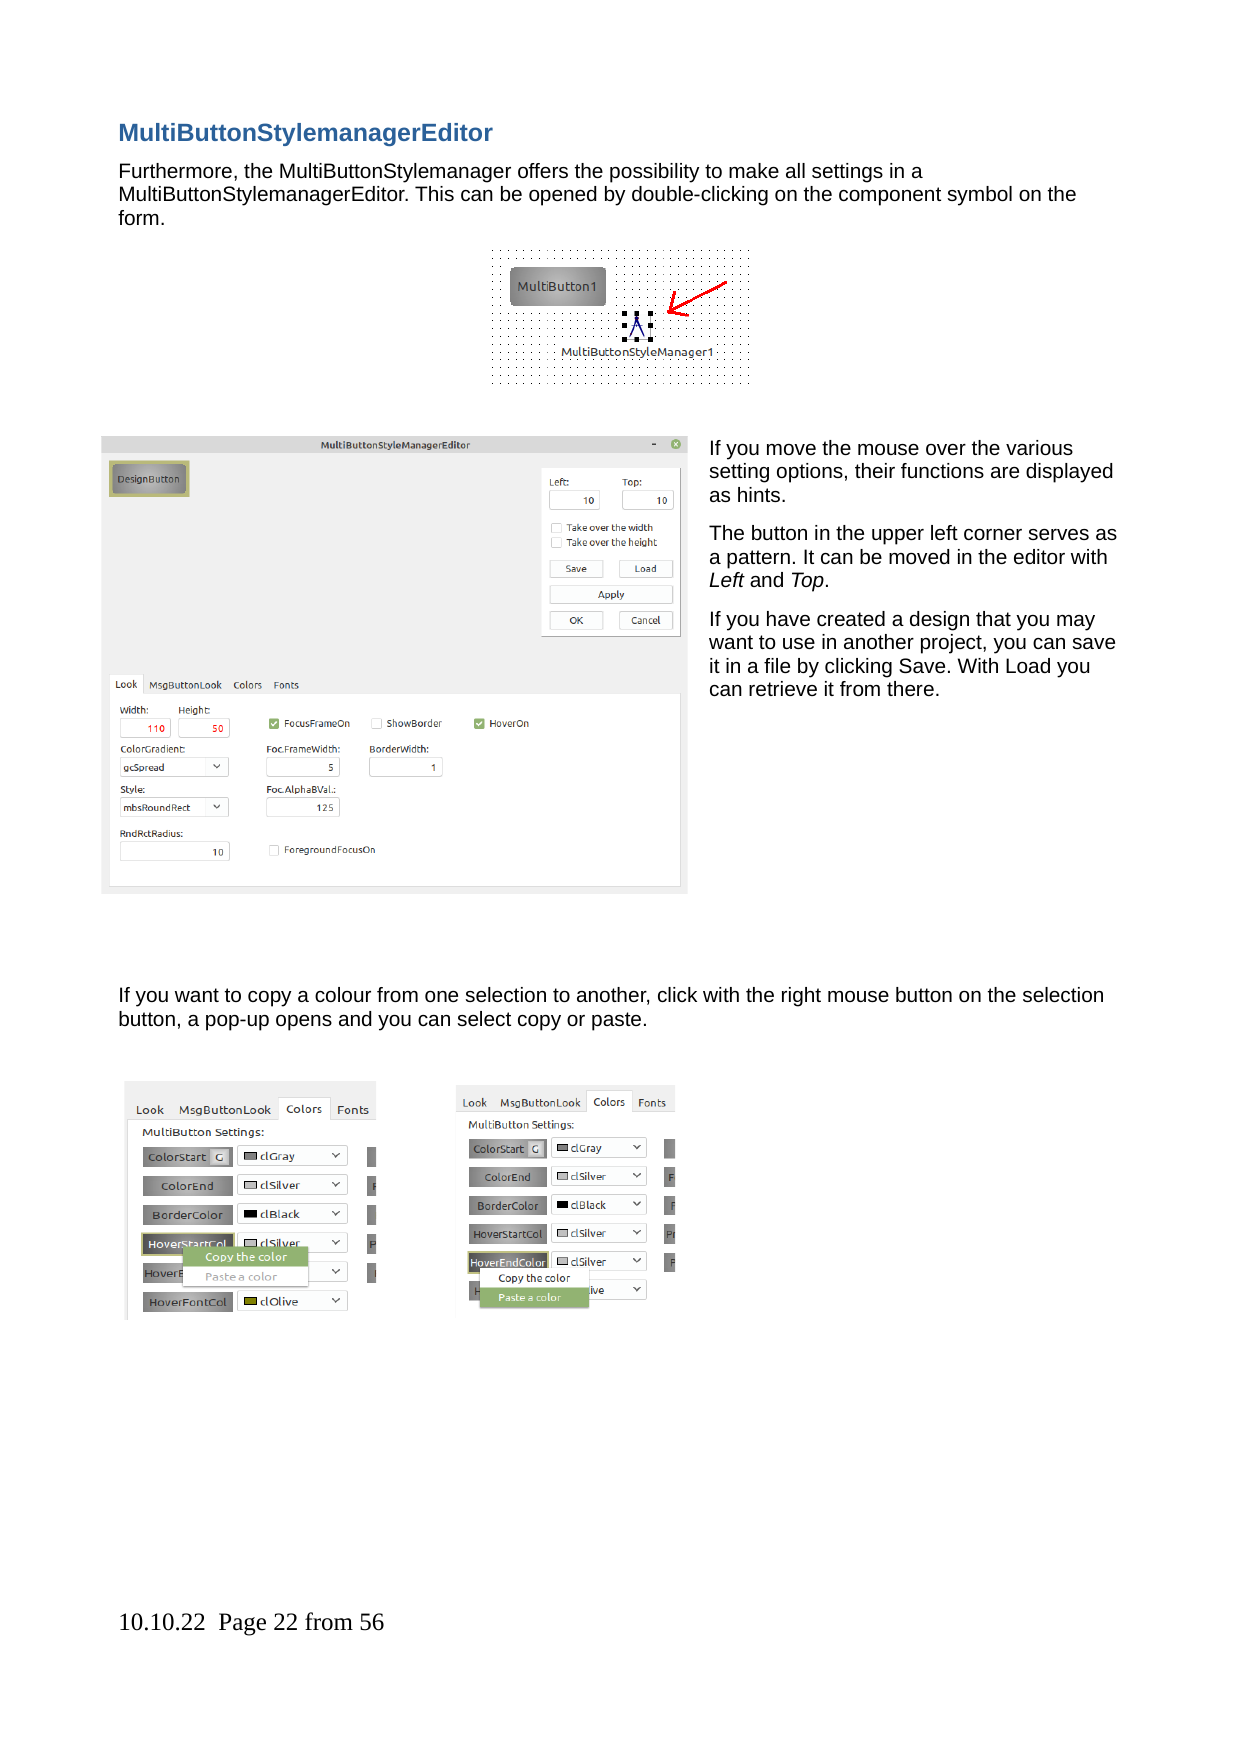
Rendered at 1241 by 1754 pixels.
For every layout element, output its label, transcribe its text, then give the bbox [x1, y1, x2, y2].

picture [101, 436, 688, 894]
text If you move the mouse over the various setting options, their functions are displayed as hints. [688, 436, 1122, 507]
subtitle MultiButtonStylemanagerEditor [118, 118, 1122, 147]
text Furthermore, the MultiButtonStylemanager offers the possibility to make all settings in a MultiButtonStylemanagerEditor. This can be opened by double-clicking on the component symbol on the form. [118, 159, 1122, 230]
text The button in the upper left corner serves as a pattern. It can be moved in the editor with Left and Top. [688, 522, 1122, 592]
picture [489, 245, 751, 390]
text If you want to copy a colour from one selection to another, click with the right mouse button on the selection button, a pop-up opens and you can select copy or paste. [118, 984, 1122, 1031]
text If you have created a design that you may want to use in another project, you can save it in a file by clicking Save. With Load you can retrieve it from there. [688, 607, 1122, 702]
picture [455, 1085, 676, 1318]
picture [124, 1081, 377, 1320]
